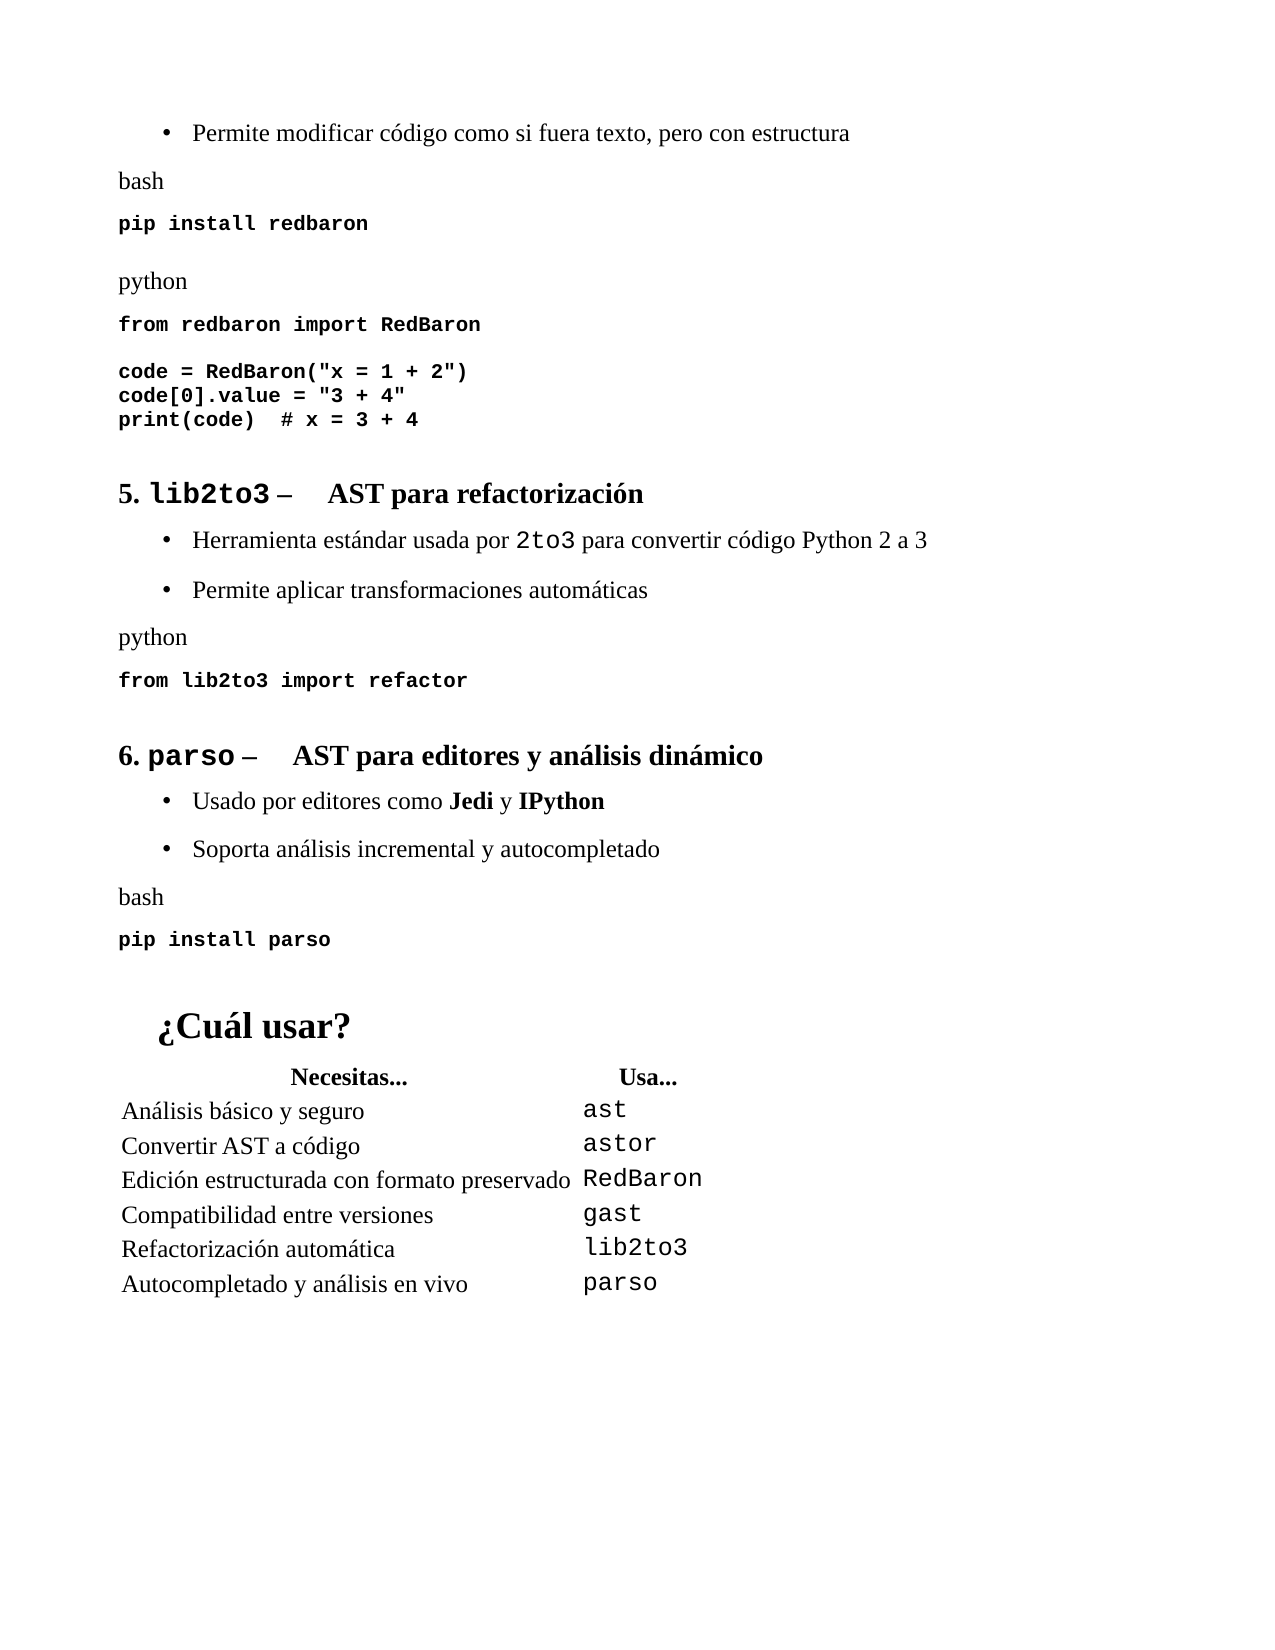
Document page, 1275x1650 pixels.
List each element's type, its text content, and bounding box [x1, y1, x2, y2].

table_cell parso [580, 1266, 716, 1301]
table_cell Edición estructurada con formato preservado [118, 1163, 580, 1197]
table_cell Convertir AST a código [118, 1128, 580, 1162]
text pip install redbaron [118, 213, 1157, 237]
table_cell lib2to3 [580, 1232, 716, 1266]
list Permite modificar código como si fuera texto, pero con estructura [162, 118, 1157, 147]
text bash [118, 166, 1157, 194]
table_cell Compatibilidad entre versiones [118, 1197, 580, 1232]
table_header Usa... [580, 1059, 716, 1093]
table_cell RedBaron [580, 1163, 716, 1197]
subtitle 5. lib2to3 – 🧳 AST para refactorización [118, 476, 1157, 512]
table_cell astor [580, 1128, 716, 1162]
table_cell gast [580, 1197, 716, 1232]
table_cell Autocompletado y análisis en vivo [118, 1266, 580, 1301]
table_header Necesitas... [118, 1059, 580, 1093]
text bash [118, 882, 1157, 910]
list Usado por editores como Jedi y IPython [162, 786, 1157, 815]
table_cell Refactorización automática [118, 1232, 580, 1266]
text print(code) # x = 3 + 4 [118, 409, 1157, 432]
text from lib2to3 import refactor [118, 670, 1157, 694]
subtitle 🧠 ¿Cuál usar? [118, 1003, 1157, 1046]
text pip install parso [118, 929, 1157, 953]
list Permite aplicar transformaciones automáticas [162, 575, 1157, 604]
text code = RedBaron("x = 1 + 2") [118, 361, 1157, 385]
subtitle 6. parso – 🧬 AST para editores y análisis dinámico [118, 738, 1157, 774]
list Herramienta estándar usada por 2to3 para convertir código Python 2 a 3 [162, 525, 1157, 556]
list Soporta análisis incremental y autocompletado [162, 834, 1157, 863]
text code[0].value = "3 + 4" [118, 385, 1157, 409]
text from redbaron import RedBaron [118, 314, 1157, 338]
table_cell Análisis básico y seguro [118, 1093, 580, 1128]
table_cell ast [580, 1093, 716, 1128]
text python [118, 622, 1157, 651]
text python [118, 266, 1157, 295]
